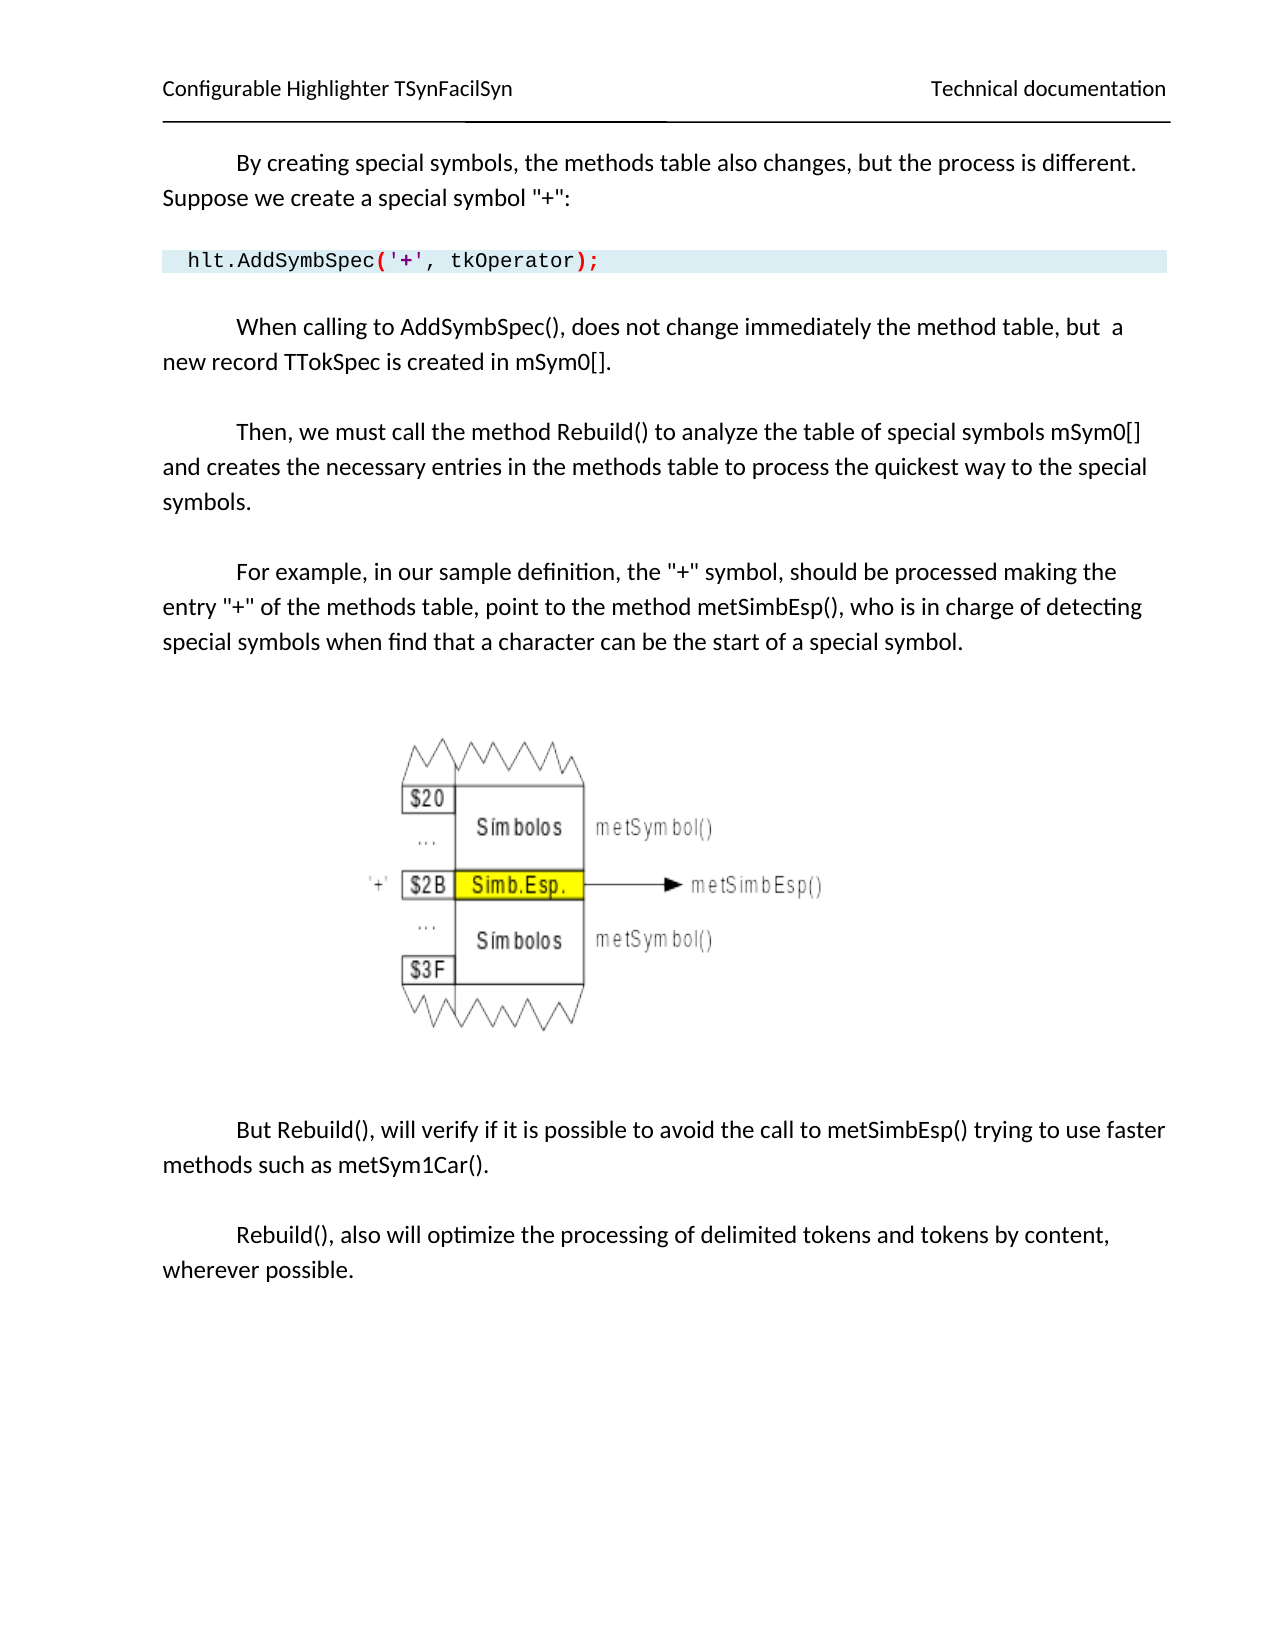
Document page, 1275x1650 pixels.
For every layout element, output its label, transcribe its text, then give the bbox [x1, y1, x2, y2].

text hlt.AddSymbSpec('+', tkOperator); [162, 250, 1167, 273]
text When calling to AddSymbSpec(), does not change immediately the method table, but a new record TTokSpec is created in mSym0[]. Then, we must call the method Rebuild() to analyze the table of special symbols mSym0[] and creates the necessary entries in the methods table to process the quickest way to the special symbols. For example, in our sample definition, the "+" symbol, should be processed making the entry "+" of the methods table, point to the method metSimbEsp(), who is in charge of detecting special symbols when find that a character can be the start of a special symbol. [162, 311, 1167, 657]
text By creating special symbols, the methods table also changes, but the process is different. Suppose we create a special symbol "+": [162, 148, 1167, 213]
text But Rebuild(), will verify if it is possible to avoid the call to metSimbEsp() trying to use faster methods such as metSym1Car(). Rebuild(), also will optimize the processing of delimited tokens and tokens by content, wherever possible. [162, 1115, 1167, 1285]
